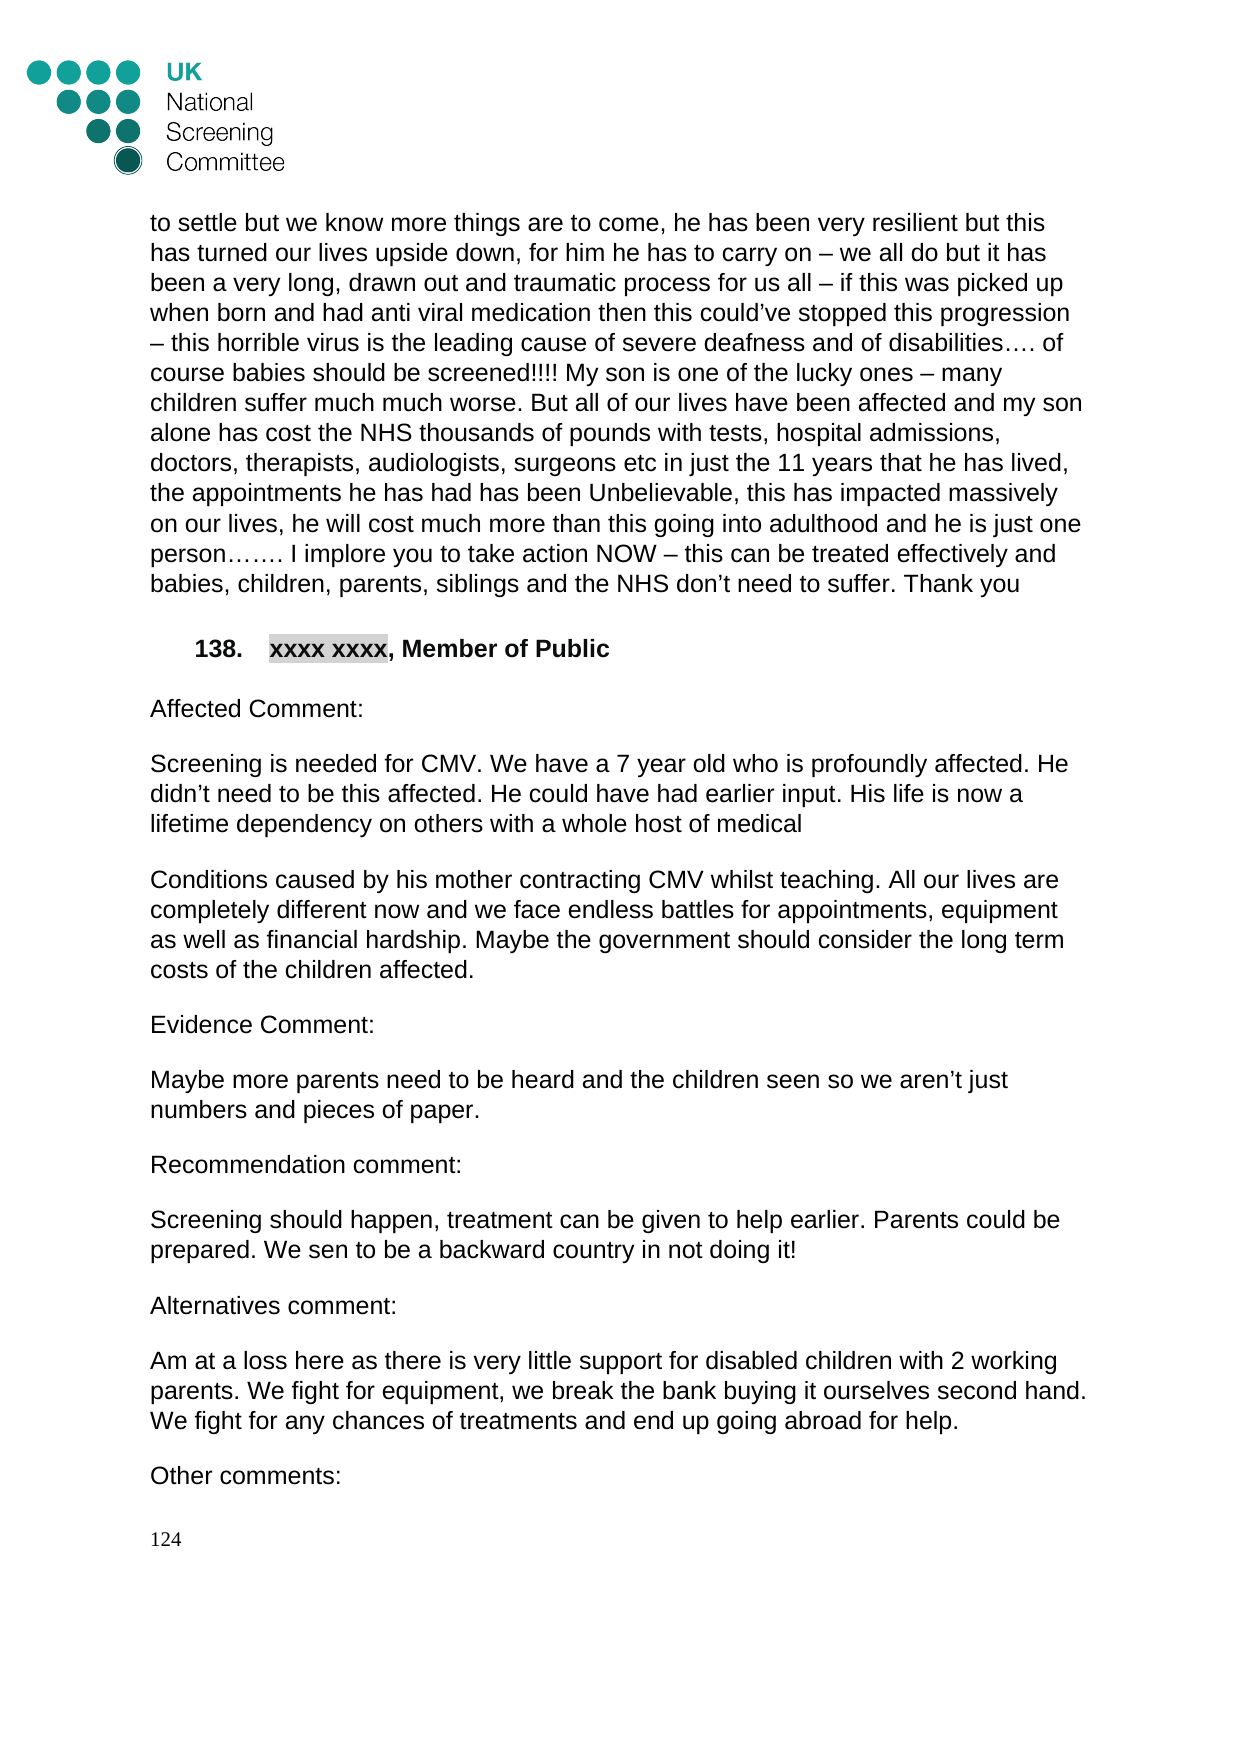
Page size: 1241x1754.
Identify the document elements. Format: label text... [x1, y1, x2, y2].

text Am at a loss here as there is very little support for disabled children with 2 working parents. We fight for equipment, we break the bank buying it ourselves second hand. We fight for any chances of treatments and end up going abroad for help. [150, 1346, 1090, 1435]
text Screening is needed for CMV. We have a 7 year old who is profoundly affected. He didn’t need to be this affected. He could have had earlier input. His life is now a lifetime dependency on others with a whole host of medical [150, 749, 1090, 838]
text Alternatives comment: [150, 1291, 1090, 1319]
text Other comments: [150, 1461, 1090, 1490]
list xxxx xxxx, Member of Public [194, 624, 1090, 663]
text Recommendation comment: [150, 1150, 1090, 1179]
text to settle but we know more things are to come, he has been very resilient but this has turned our lives upside down, for him he has to carry on – we all do but it has been a very long, drawn out and traumatic process for us all – if this was picked up when born and had anti viral medication then this could’ve stopped this progression – this horrible virus is the leading cause of severe deafness and of disabilities…. of course babies should be screened!!!! My son is one of the lucky ones – many children suffer much much worse. But all of our lives have been affected and my son alone has cost the NHS thousands of pounds with tests, hospital admissions, doctors, therapists, audiologists, surgeons etc in just the 11 years that he has lived, the appointments he has had has been Unbelievable, this has impacted massively on our lives, he will cost much more than this going into adulthood and he is just one person……. I implore you to take action NOW – this can be treated effectively and babies, children, parents, siblings and the NHS don’t need to suffer. Thank you [150, 207, 1090, 597]
text Screening should happen, treatment can be given to help earlier. Parents could be prepared. We sen to be a backward country in not doing it! [150, 1205, 1090, 1264]
text Affected Comment: [150, 694, 1090, 723]
text Evidence Comment: [150, 1010, 1090, 1039]
text Maybe more parents need to be heard and the children seen so we aren’t just numbers and pieces of paper. [150, 1065, 1090, 1124]
text Conditions caused by his mother contracting CMV whilst teaching. All our lives are completely different now and we face endless battles for appointments, equipment as well as financial hardship. Maybe the government should consider the long term costs of the children affected. [150, 864, 1090, 984]
